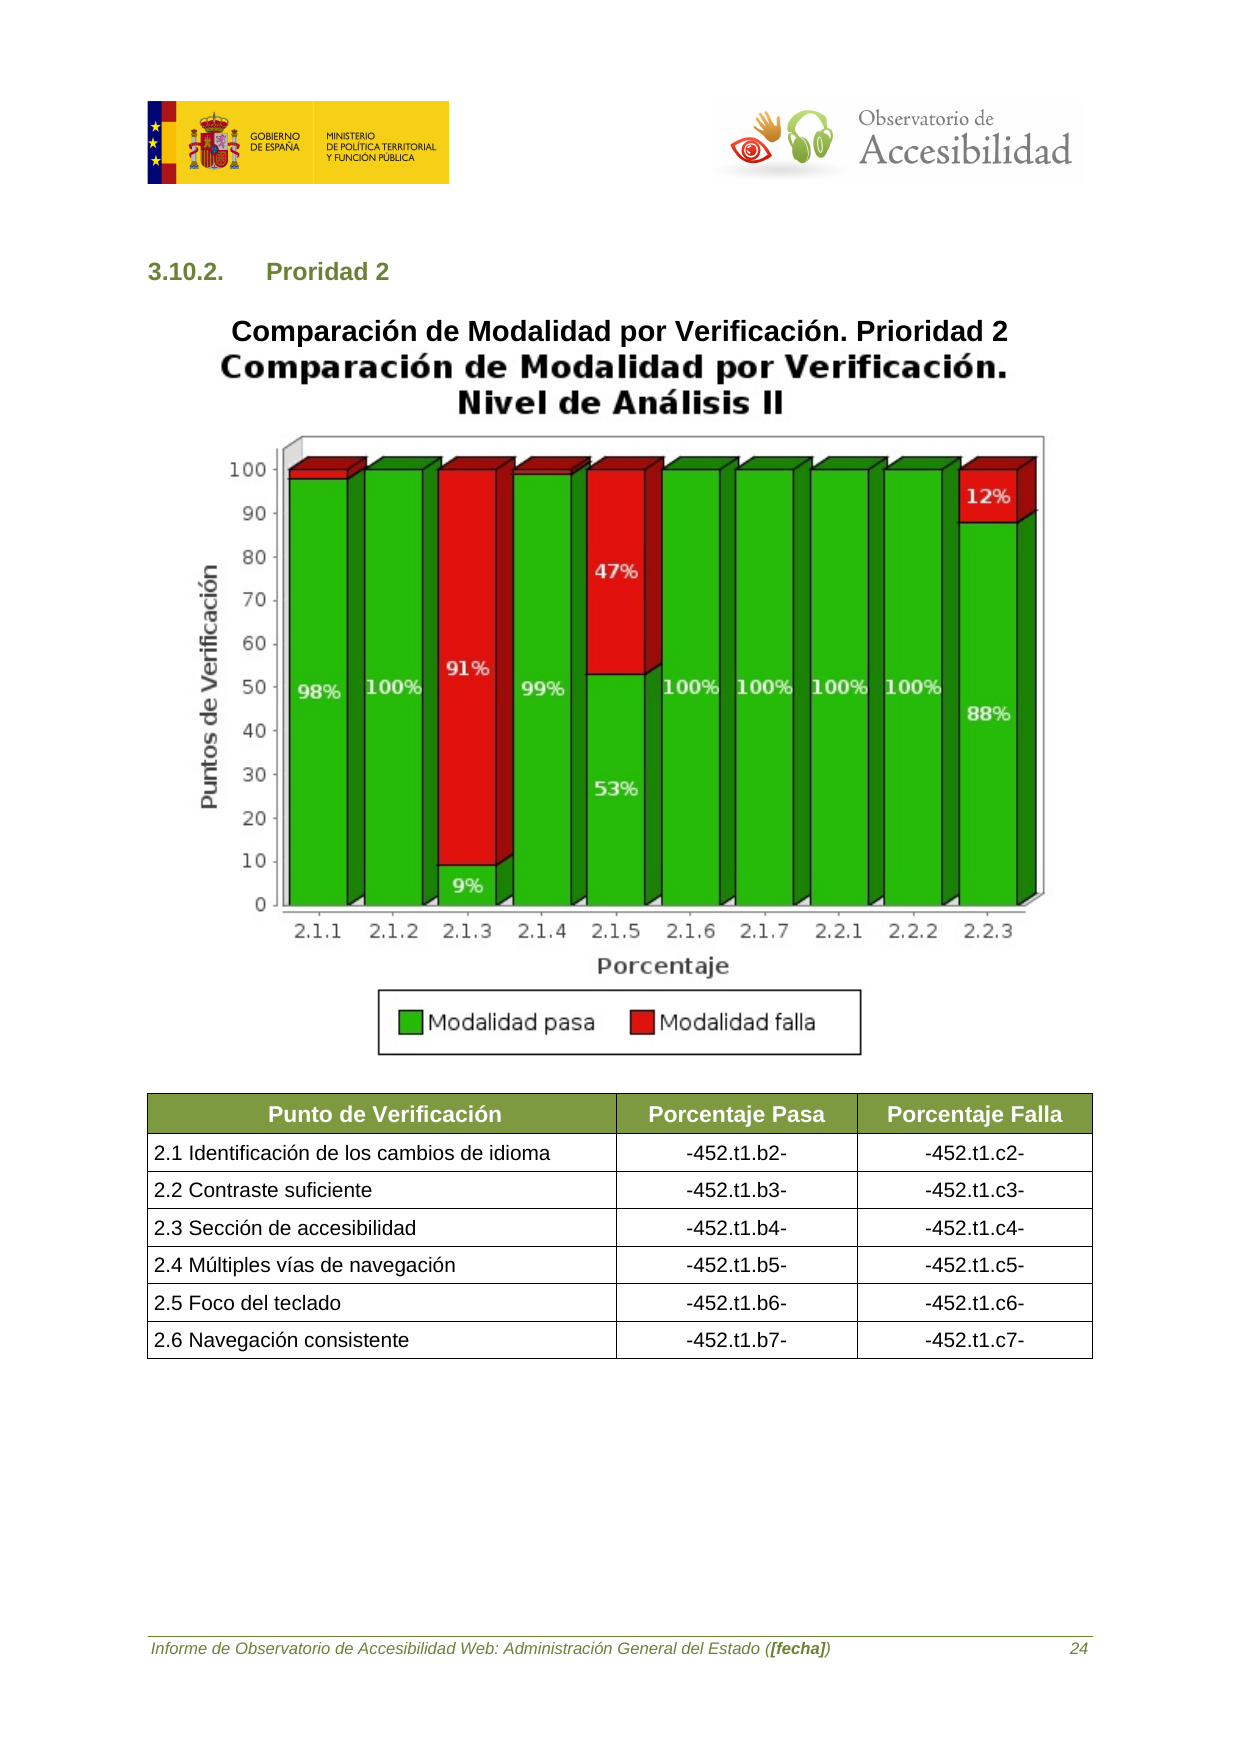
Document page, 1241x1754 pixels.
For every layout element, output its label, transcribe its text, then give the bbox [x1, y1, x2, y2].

table_header Porcentaje Pasa [617, 1094, 857, 1133]
table_cell -452.t1.b2- [617, 1134, 857, 1171]
subtitle Proridad 2 [148, 257, 1092, 286]
table_header Porcentaje Falla [858, 1094, 1092, 1133]
picture [178, 347, 1062, 1057]
text Comparación de Modalidad por Verificación. Prioridad 2 [148, 314, 1092, 347]
picture [710, 101, 1086, 184]
table_cell -452.t1.c7- [858, 1322, 1092, 1358]
picture [147, 101, 450, 184]
table_cell -452.t1.c5- [858, 1247, 1092, 1283]
table_header Punto de Verificación [148, 1094, 616, 1133]
table_cell 2.3 Sección de accesibilidad [148, 1209, 616, 1246]
table_cell 2.2 Contraste suficiente [148, 1172, 616, 1208]
table_cell -452.t1.b5- [617, 1247, 857, 1283]
table_cell 2.6 Navegación consistente [148, 1322, 616, 1358]
table_cell 2.4 Múltiples vías de navegación [148, 1247, 616, 1283]
table_cell -452.t1.b6- [617, 1284, 857, 1321]
table_cell -452.t1.c2- [858, 1134, 1092, 1171]
table_cell -452.t1.c6- [858, 1284, 1092, 1321]
table_cell -452.t1.c4- [858, 1209, 1092, 1246]
table_cell -452.t1.b7- [617, 1322, 857, 1358]
table_cell -452.t1.b3- [617, 1172, 857, 1208]
table_cell 2.1 Identificación de los cambios de idioma [148, 1134, 616, 1171]
table_cell 2.5 Foco del teclado [148, 1284, 616, 1321]
table_cell -452.t1.b4- [617, 1209, 857, 1246]
table_cell -452.t1.c3- [858, 1172, 1092, 1208]
